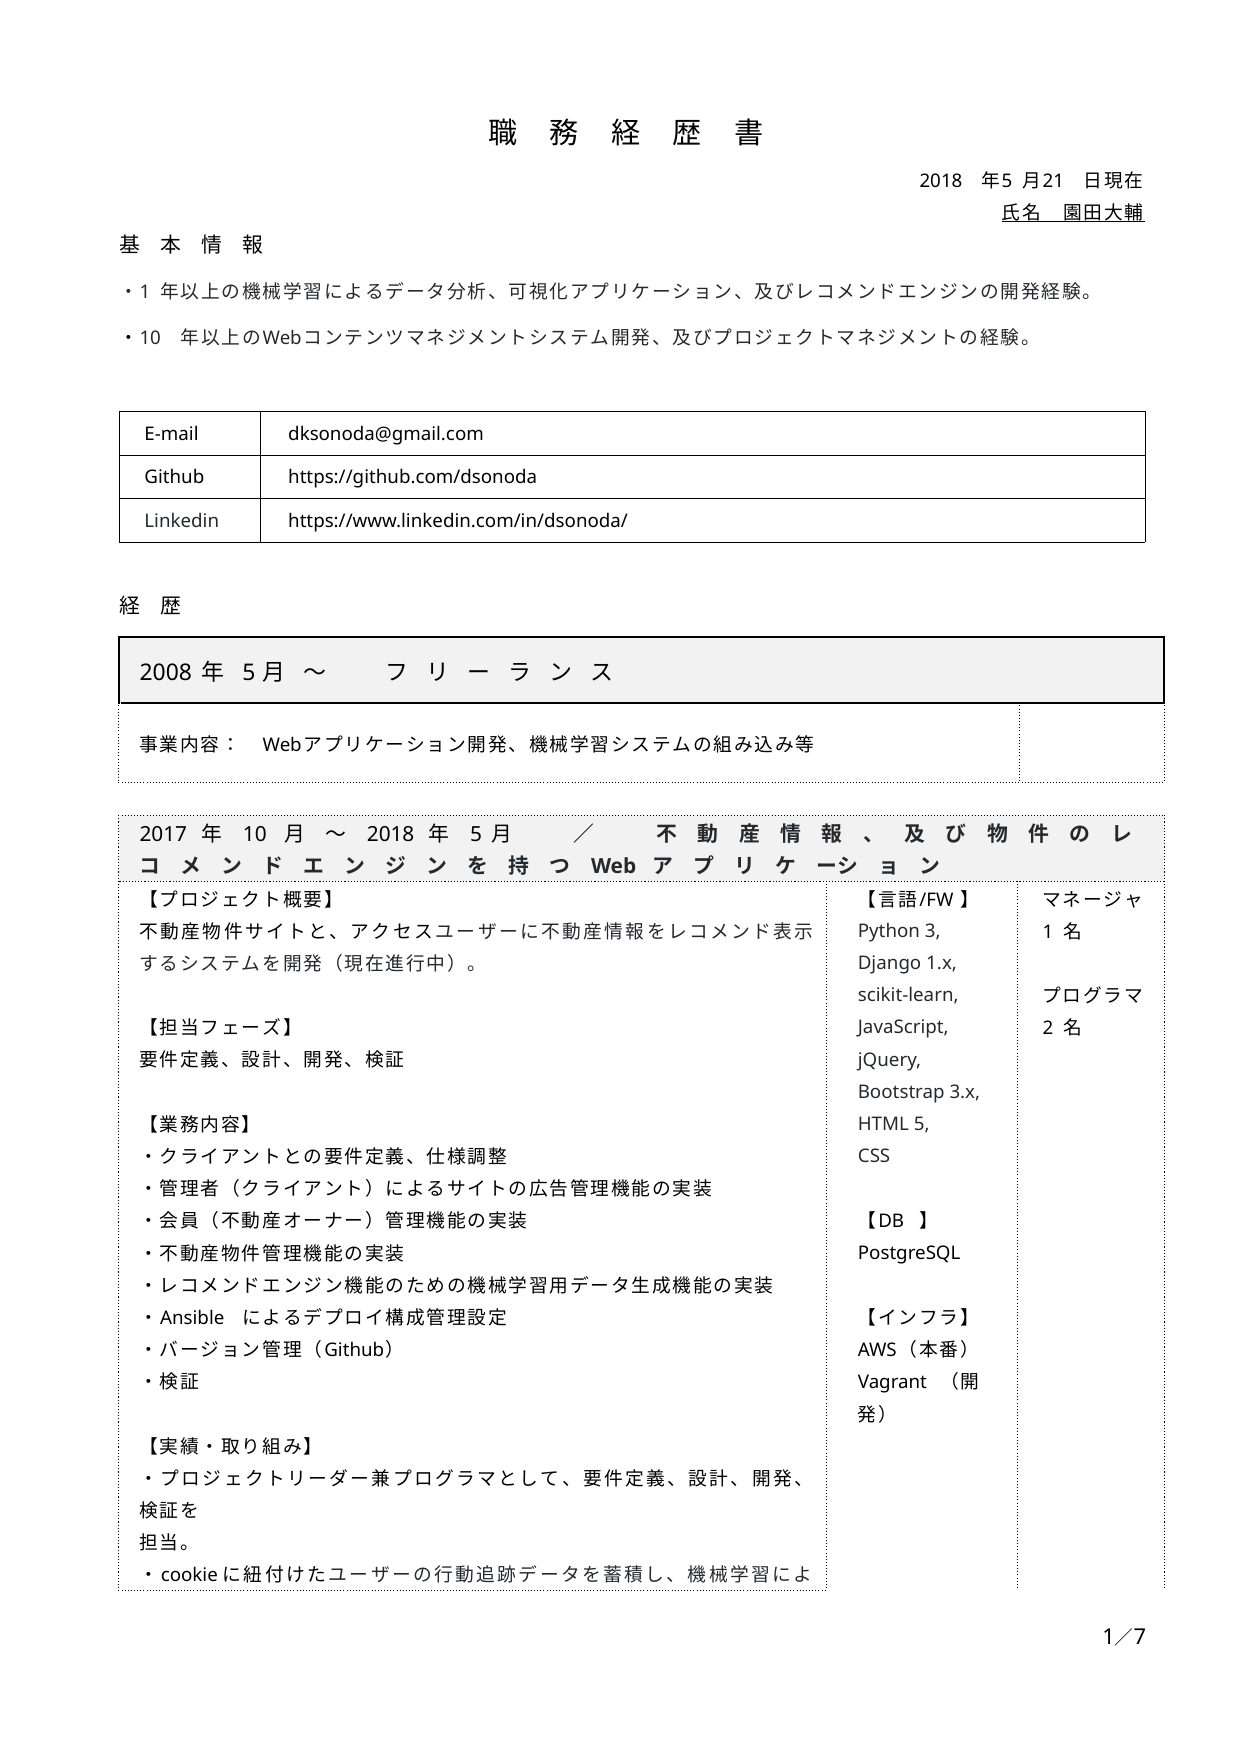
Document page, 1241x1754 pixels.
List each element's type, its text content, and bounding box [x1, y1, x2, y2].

table_cell https://github.com/dsonoda [261, 456, 1145, 498]
text 2018年5月21日現在 [119, 163, 1145, 195]
table_cell Github [120, 456, 260, 498]
table_cell 【言語/FW】 Python 3, Django 1.x, scikit-learn, JavaScript, jQuery, Bootstrap 3.x, HTML 5, CSS 【DB】 PostgreSQL 【インフラ】 AWS（本番） Vagrant（開発） [827, 881, 1018, 1590]
table_header dksonoda@gmail.com [261, 412, 1145, 454]
table_cell [1020, 704, 1164, 782]
table_header 2008年5月～ フリーランス [120, 638, 1163, 702]
text ・10年以上のWebコンテンツマネジメントシステム開発、及びプロジェクトマネジメントの経験。 [119, 320, 1145, 352]
text 基本情報 [119, 227, 1145, 259]
text 経歴 [119, 588, 1145, 621]
table_cell マネージャ 1名 プログラマ 2名 [1018, 881, 1164, 1590]
text 氏名 園田大輔 [119, 195, 1145, 227]
table_cell 事業内容： Webアプリケーション開発、機械学習システムの組み込み等 [119, 703, 1019, 782]
table_cell 【プロジェクト概要】 不動産物件サイトと、アクセスユーザーに不動産情報をレコメンド表示するシステムを開発（現在進行中）。 【担当フェーズ】 要件定義、設計、開発、検証 【業務内容】 ・クライアントとの要件定義、仕様調整 ・管理者（クライアント）によるサイトの広告管理機能の実装 ・会員（不動産オーナー）管理機能の実装 ・不動産物件管理機能の実装 ・レコメンドエンジン機能のための機械学習用データ生成機能の実装 ・Ansibleによるデプロイ構成管理設定 ・バージョン管理（Github） ・検証 【実績・取り組み】 ・プロジェクトリーダー兼プログラマとして、要件定義、設計、開発、検証を 担当。 ・cookieに紐付けたユーザーの行動追跡データを蓄積し、機械学習によ [119, 881, 827, 1590]
text 職 務 経 歴 書 [119, 98, 1145, 163]
table_header 2017年10月～2018年5月 ／ 不動産情報、及び物件のレコメンドエンジンを持つWebアプリケーション [119, 815, 1164, 881]
table_header E-mail [120, 412, 260, 454]
table_cell https://www.linkedin.com/in/dsonoda/ [261, 499, 1145, 542]
text ・1年以上の機械学習によるデータ分析、可視化アプリケーション、及びレコメンドエンジンの開発経験。 [119, 274, 1145, 307]
table_cell Linkedin [120, 499, 260, 542]
